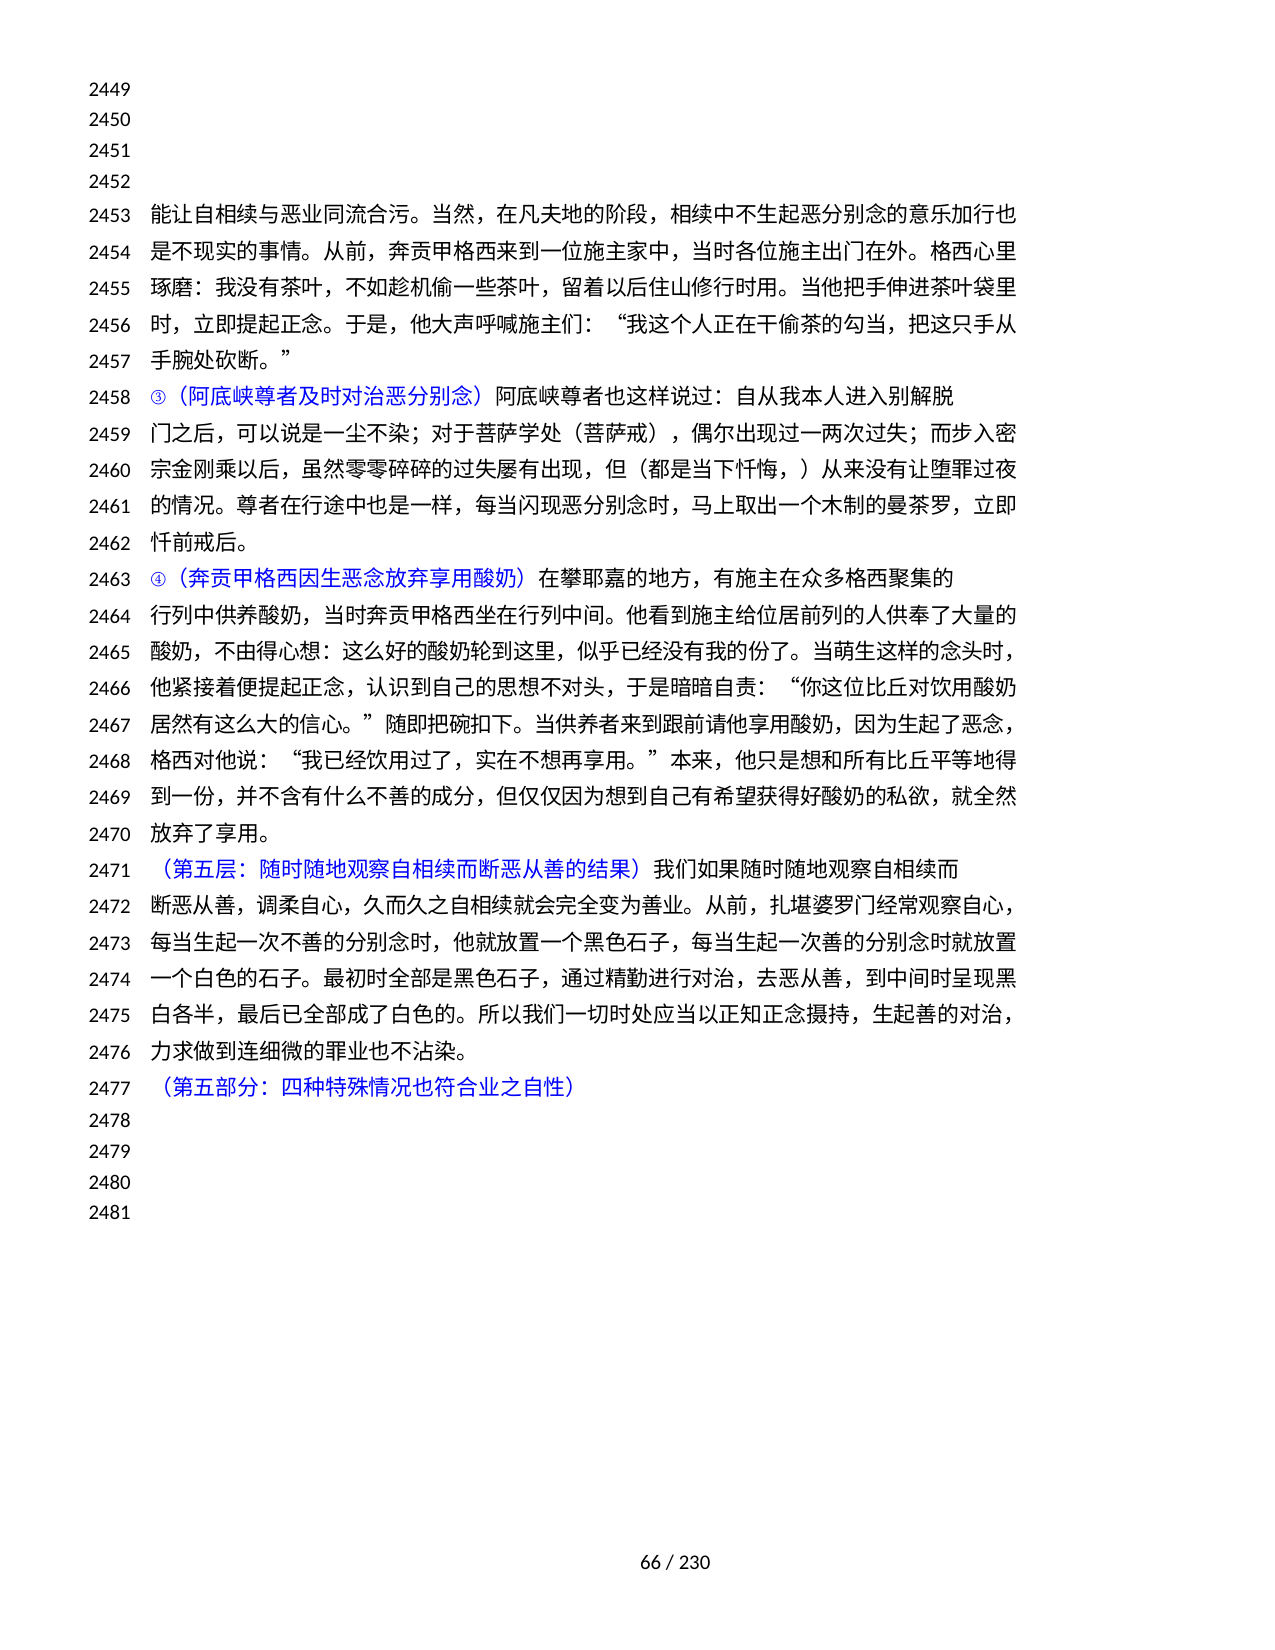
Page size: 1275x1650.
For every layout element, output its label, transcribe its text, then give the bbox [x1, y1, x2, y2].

text 时，立即提起正念。于是，他大声呼喊施主们：“我这个人正在干偷茶的勾当，把这只手从 [150, 307, 1200, 338]
text 能让自相续与恶业同流合污。当然，在凡夫地的阶段，相续中不生起恶分别念的意乐加行也 [150, 197, 1200, 229]
text 一个白色的石子。最初时全部是黑色石子，通过精勤进行对治，去恶从善，到中间时呈现黑 [150, 961, 1200, 993]
text （第五层：随时随地观察自相续而断恶从善的结果）我们如果随时随地观察自相续而 [150, 852, 1200, 884]
text 酸奶，不由得心想：这么好的酸奶轮到这里，似乎已经没有我的份了。当萌生这样的念头时， [150, 634, 1200, 666]
text 格西对他说：“我已经饮用过了，实在不想再享用。”本来，他只是想和所有比丘平等地得 [150, 743, 1200, 775]
text 白各半，最后已全部成了白色的。所以我们一切时处应当以正知正念摄持，生起善的对治， [150, 997, 1200, 1029]
text 力求做到连细微的罪业也不沾染。 [150, 1034, 1200, 1066]
text 居然有这么大的信心。”随即把碗扣下。当供养者来到跟前请他享用酸奶，因为生起了恶念， [150, 707, 1200, 738]
text 放弃了享用。 [150, 816, 1200, 847]
text 琢磨：我没有茶叶，不如趁机偷一些茶叶，留着以后住山修行时用。当他把手伸进茶叶袋里 [150, 270, 1200, 302]
text 每当生起一次不善的分别念时，他就放置一个黑色石子，每当生起一次善的分别念时就放置 [150, 925, 1200, 956]
text 忏前戒后。 [150, 525, 1200, 556]
text 门之后，可以说是一尘不染；对于菩萨学处（菩萨戒），偶尔出现过一两次过失；而步入密 [150, 416, 1200, 447]
text 手腕处砍断。” [150, 343, 1200, 374]
text 行列中供养酸奶，当时奔贡甲格西坐在行列中间。他看到施主给位居前列的人供奉了大量的 [150, 598, 1200, 629]
text 宗金刚乘以后，虽然零零碎碎的过失屡有出现，但（都是当下忏悔，）从来没有让堕罪过夜 [150, 452, 1200, 484]
text 断恶从善，调柔自心，久而久之自相续就会完全变为善业。从前，扎堪婆罗门经常观察自心， [150, 888, 1200, 920]
text 是不现实的事情。从前，奔贡甲格西来到一位施主家中，当时各位施主出门在外。格西心里 [150, 234, 1200, 266]
text （第五部分：四种特殊情况也符合业之自性） [150, 1070, 1200, 1102]
text 的情况。尊者在行途中也是一样，每当闪现恶分别念时，马上取出一个木制的曼茶罗，立即 [150, 488, 1200, 520]
text 到一份，并不含有什么不善的成分，但仅仅因为想到自己有希望获得好酸奶的私欲，就全然 [150, 779, 1200, 811]
text 他紧接着便提起正念，认识到自己的思想不对头，于是暗暗自责：“你这位比丘对饮用酸奶 [150, 670, 1200, 702]
text ③（阿底峡尊者及时对治恶分别念）阿底峡尊者也这样说过：自从我本人进入别解脱 [150, 379, 1200, 411]
text ④（奔贡甲格西因生恶念放弃享用酸奶）在攀耶嘉的地方，有施主在众多格西聚集的 [150, 561, 1200, 593]
